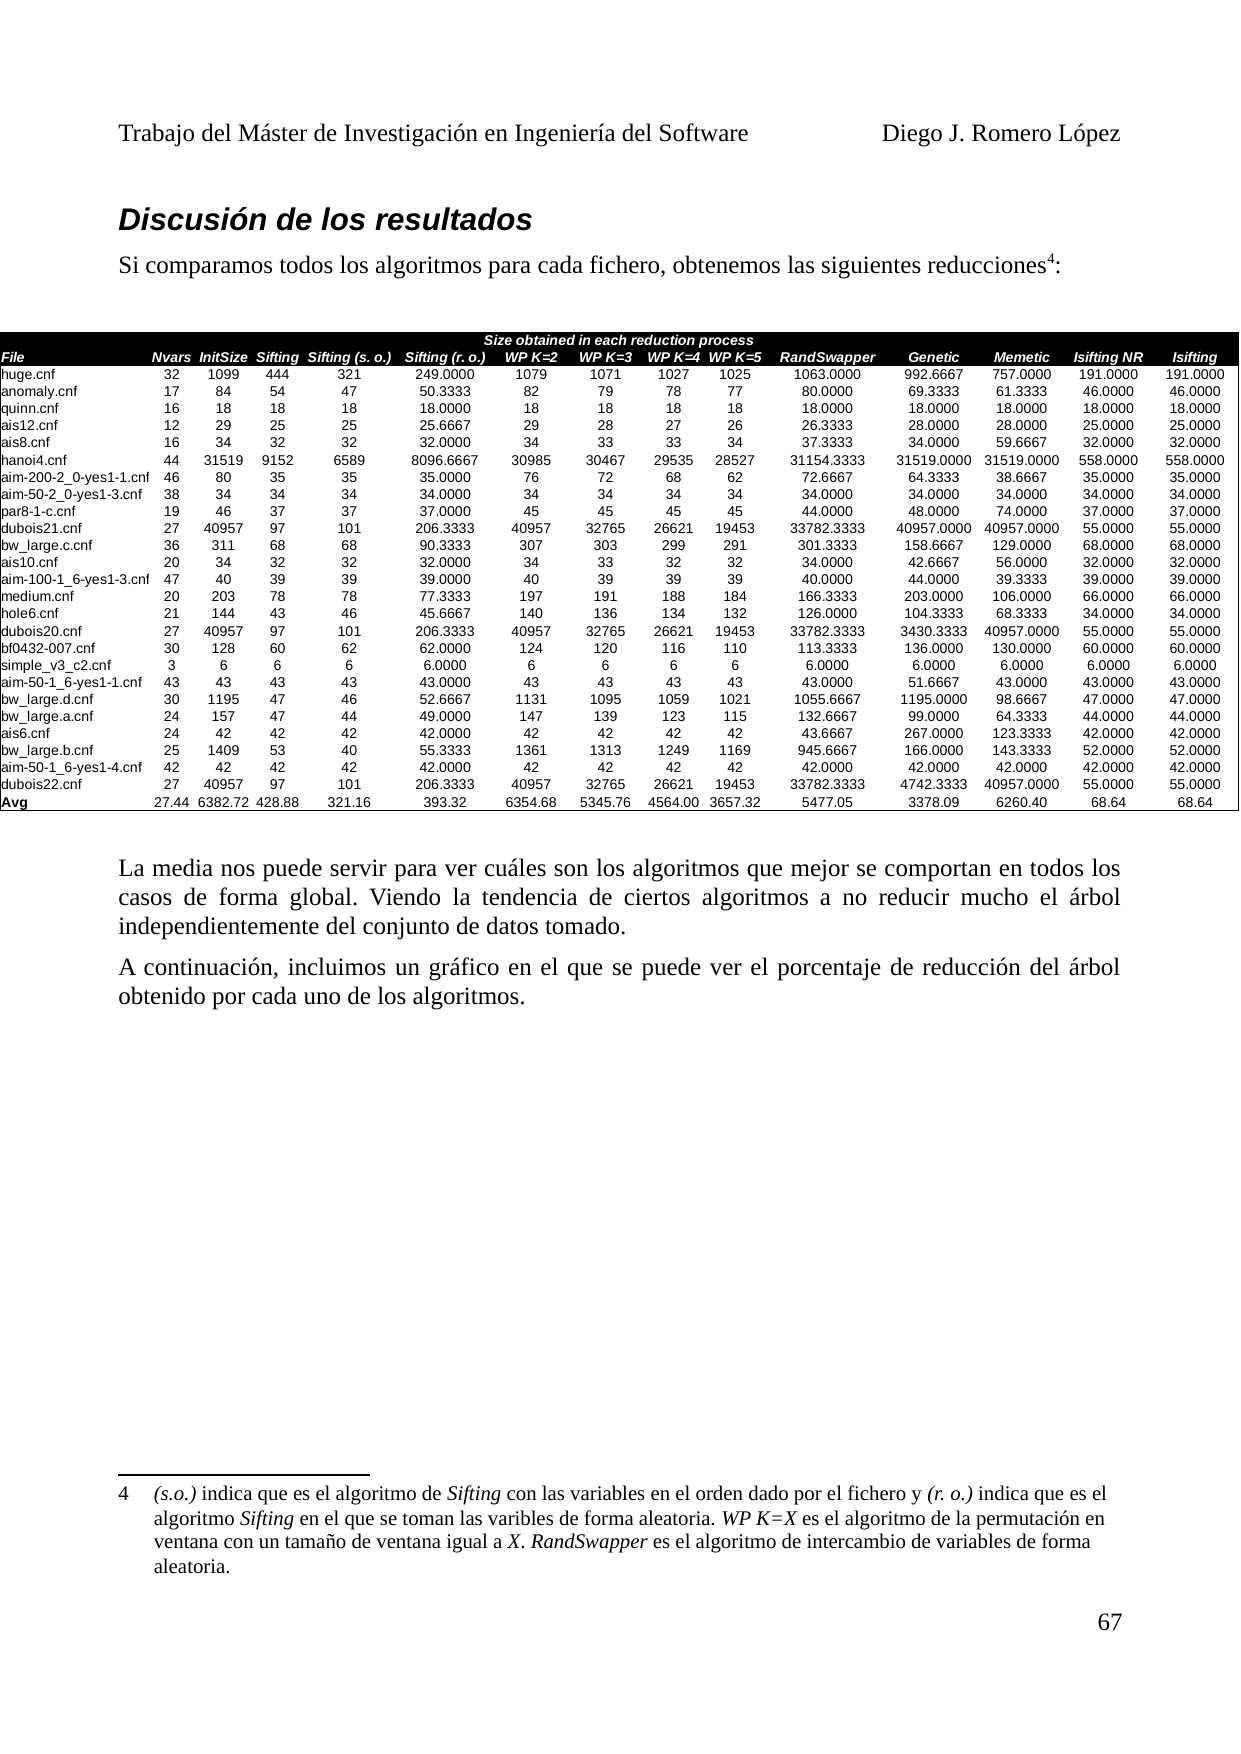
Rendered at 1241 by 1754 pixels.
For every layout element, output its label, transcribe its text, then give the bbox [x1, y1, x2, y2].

text La media nos puede servir para ver cuáles son los algoritmos que mejor se comportan en todos los casos de forma global. Viendo la tendencia de ciertos algoritmos a no reducir mucho el árbol independientemente del conjunto de datos tomado. [118, 853, 1122, 940]
text A continuación, incluimos un gráfico en el que se puede ver el porcentaje de reducción del árbol obtenido por cada uno de los algoritmos. [118, 952, 1122, 1010]
text Si comparamos todos los algoritmos para cada fichero, obtenemos las siguientes reducciones: [118, 250, 1122, 278]
text (s.o.) indica que es el algoritmo de Sifting con las variables en el orden dado por el fichero y (r. o.) indica que es el algoritmo Sifting en el que se toman las varibles de forma aleatoria. WP K=X es el algoritmo de la permutación en ventana con un tamaño de ventana igual a X. RandSwapper es el algoritmo de intercambio de variables de forma aleatoria. [118, 1481, 1122, 1578]
subtitle Discusión de los resultados [118, 201, 1122, 237]
